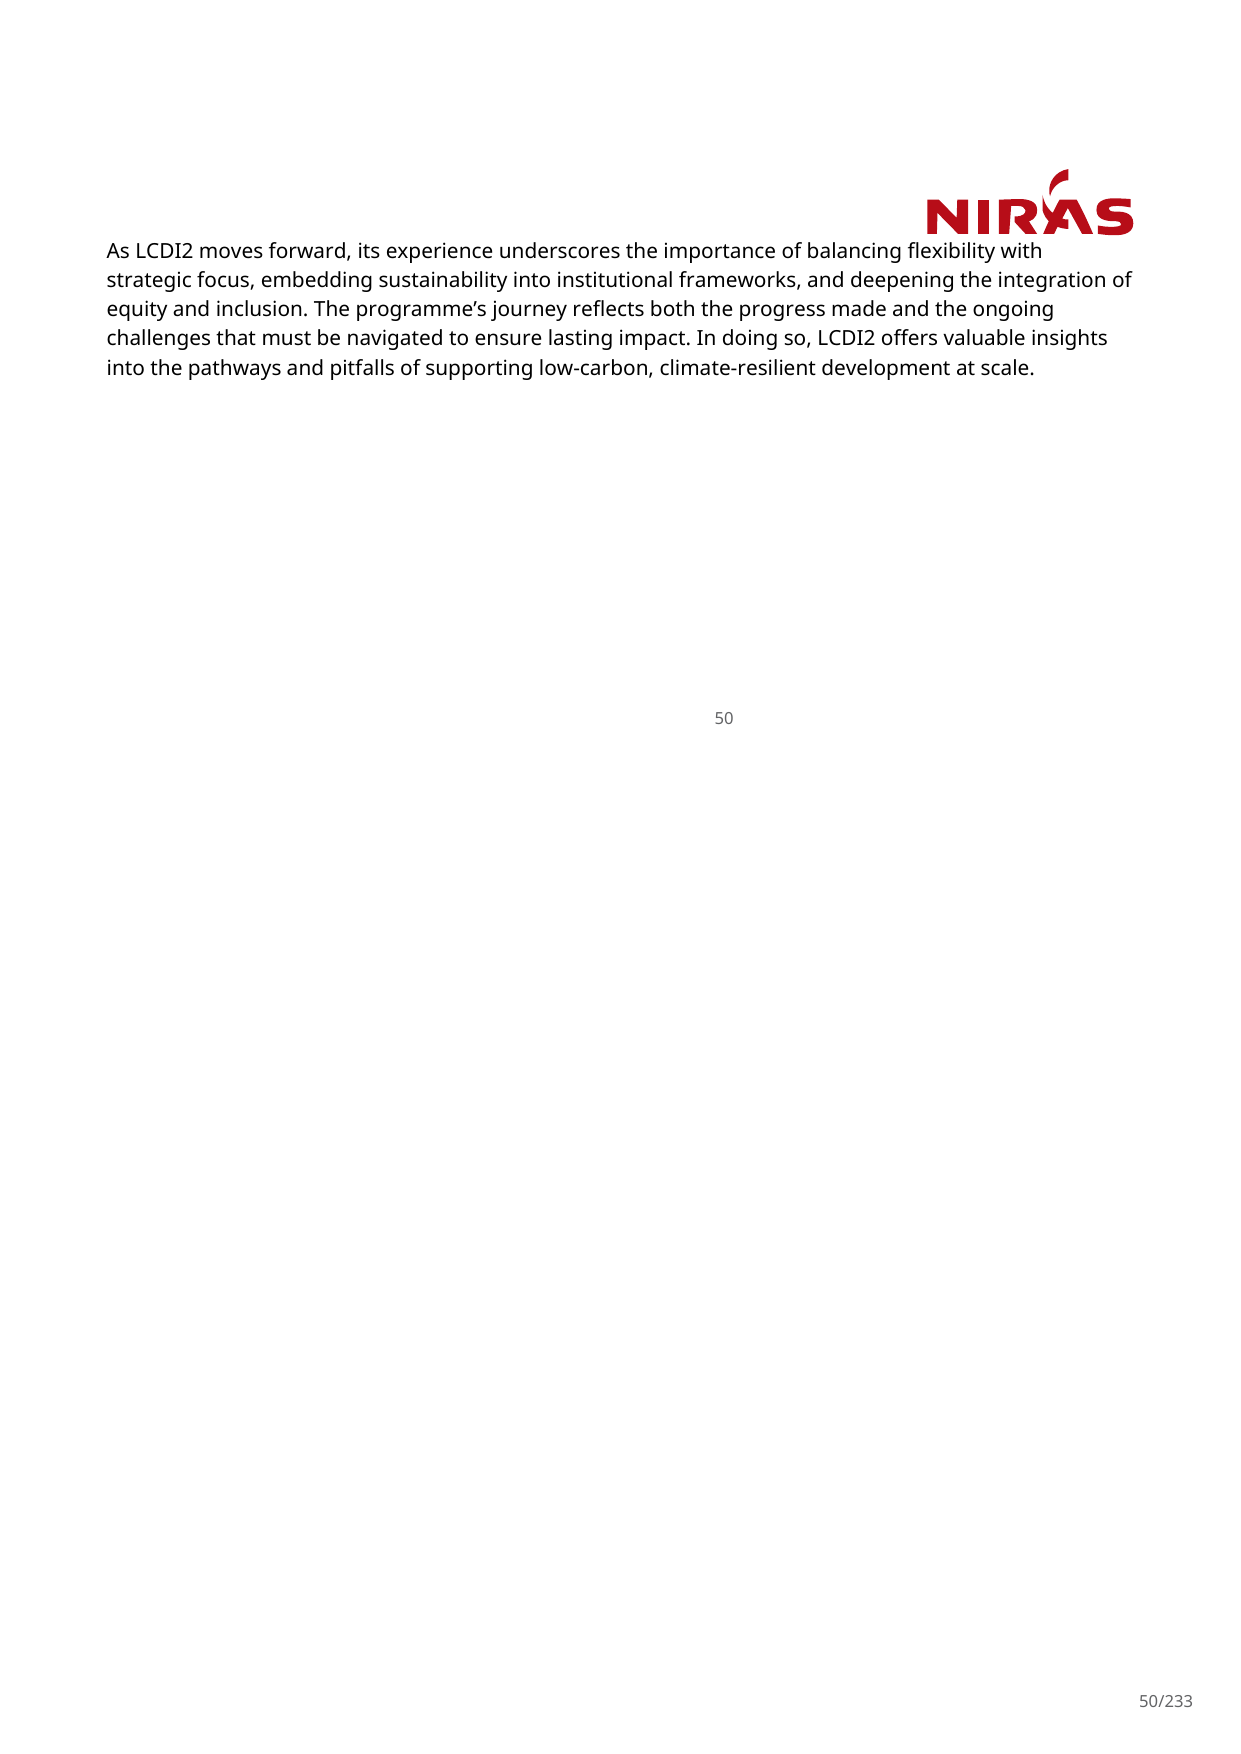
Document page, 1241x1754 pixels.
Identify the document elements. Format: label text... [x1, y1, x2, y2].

text As LCDI2 moves forward, its experience underscores the importance of balancing flexibility with strategic focus, embedding sustainability into institutional frameworks, and deepening the integration of equity and inclusion. The programme’s journey reflects both the progress made and the ongoing challenges that must be navigated to ensure lasting impact. In doing so, LCDI2 offers valuable insights into the pathways and pitfalls of supporting low-carbon, climate-resilient development at scale. [106, 235, 1134, 381]
